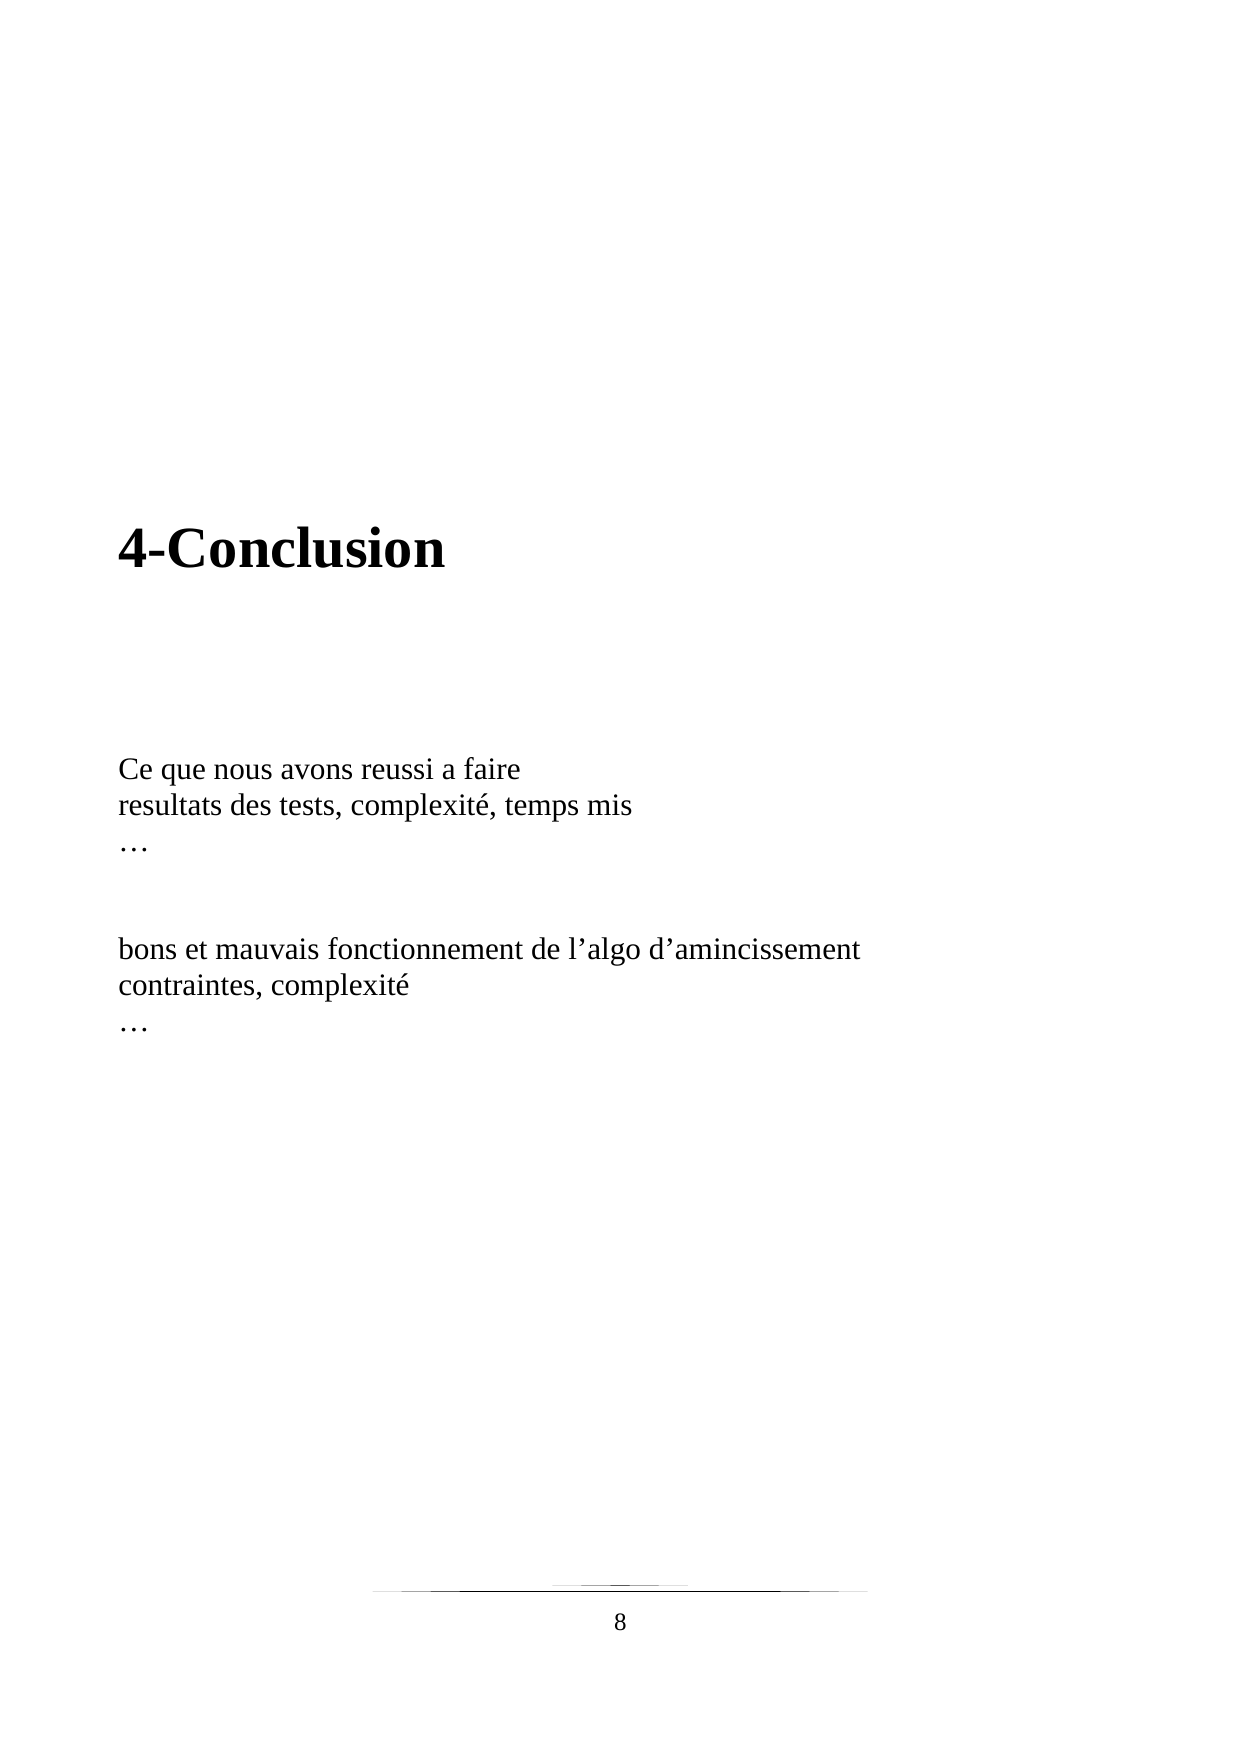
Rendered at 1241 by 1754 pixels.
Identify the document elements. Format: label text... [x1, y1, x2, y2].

text … [118, 1002, 1122, 1038]
text contraintes, complexité [118, 966, 1122, 1002]
text 4-Conclusion [118, 513, 1122, 581]
text bons et mauvais fonctionnement de l’algo d’amincissement [118, 930, 1122, 966]
text Ce que nous avons reussi a faire [118, 751, 1122, 787]
text resultats des tests, complexité, temps mis [118, 787, 1122, 822]
text … [118, 822, 1122, 894]
